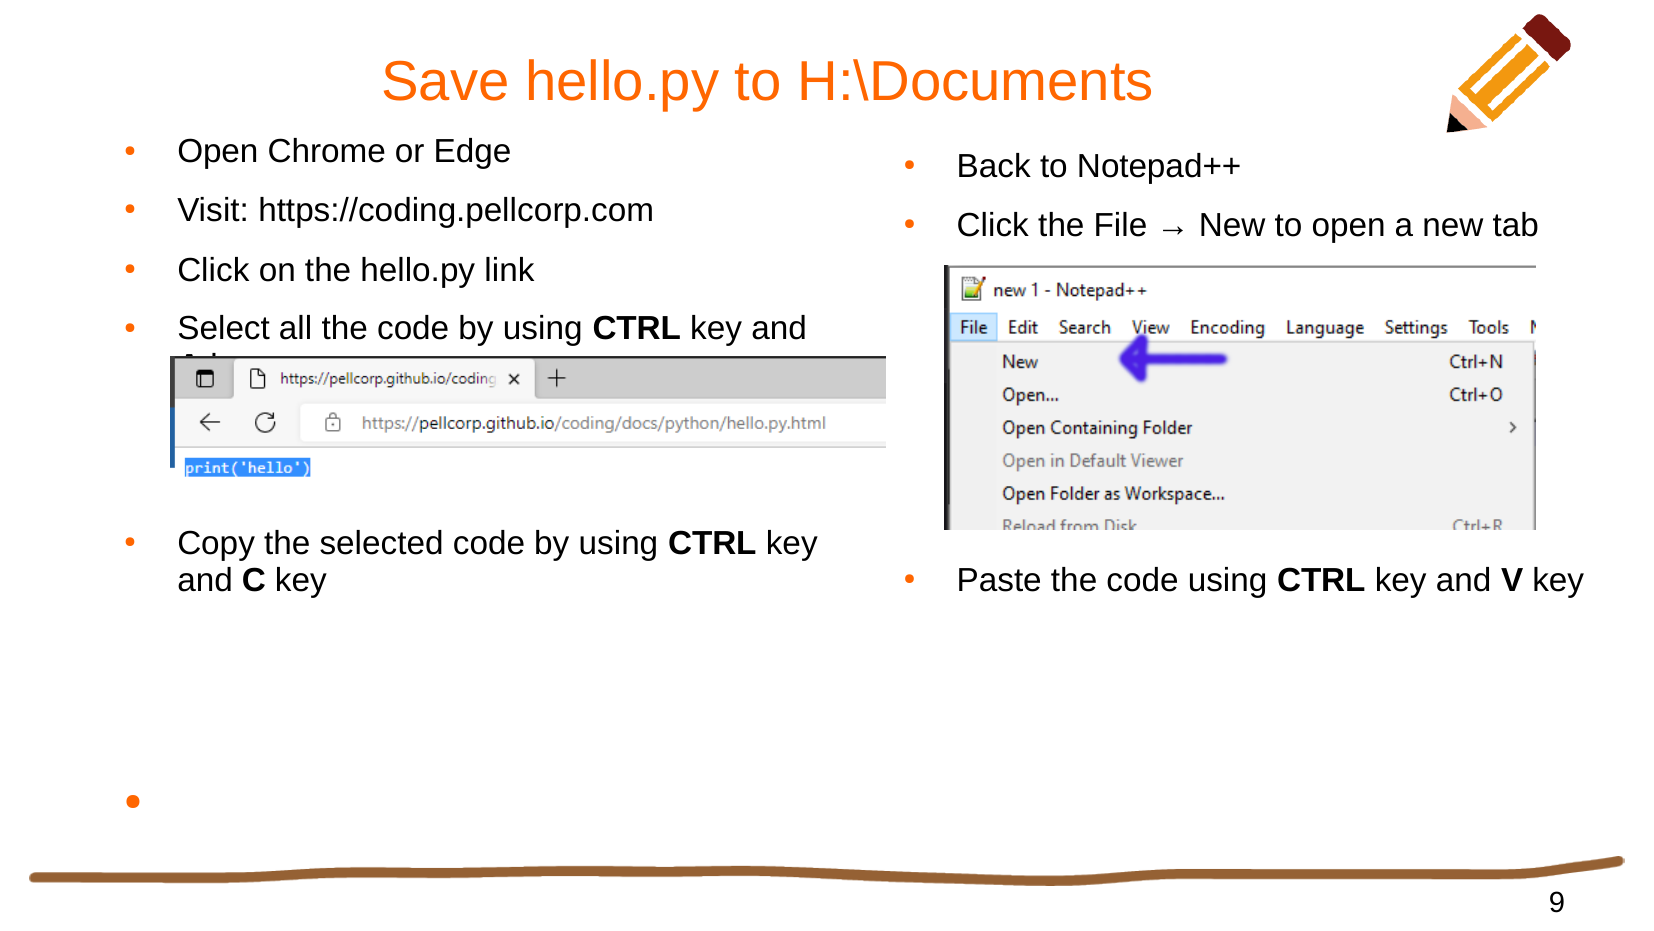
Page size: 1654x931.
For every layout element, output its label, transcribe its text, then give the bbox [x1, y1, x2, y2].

list Open Chrome or Edge Visit: https://coding.pellcorp.com Click on the hello.py link Select all the code by using CTRL key and A key Copy the selected code by using CTRL key and C key [106, 132, 827, 783]
title Save hello.py to H:\Documents [88, 29, 1447, 133]
list Back to Notepad++ Click the File → New to open a new tab Paste the code using CTRL key and V key [885, 147, 1607, 798]
picture [1446, 14, 1571, 133]
picture [29, 856, 1625, 886]
picture [170, 356, 886, 502]
picture [944, 265, 1536, 530]
